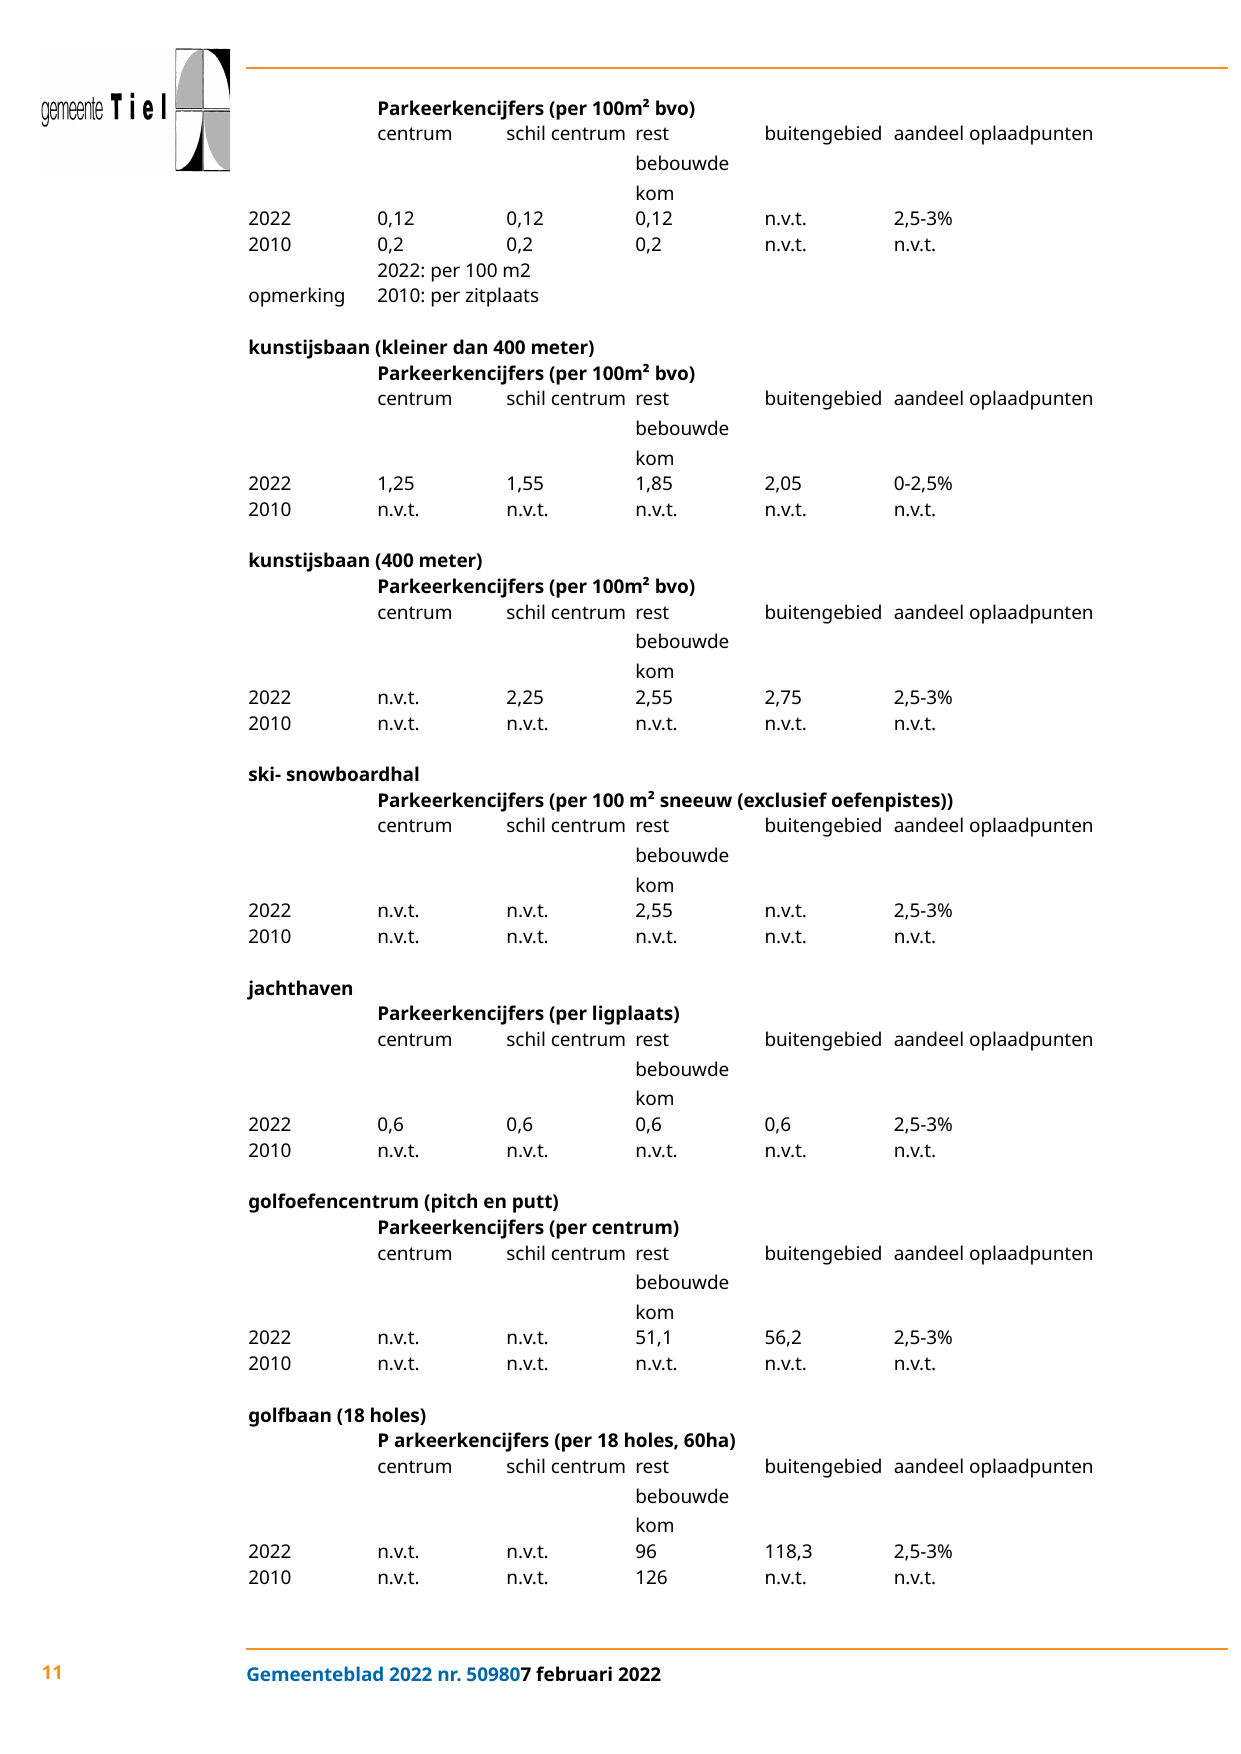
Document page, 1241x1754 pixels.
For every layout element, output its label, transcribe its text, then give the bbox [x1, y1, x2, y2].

table_cell [894, 308, 1022, 334]
table_cell opmerking [248, 283, 377, 308]
table_cell aandeel oplaadpunten [894, 121, 1152, 205]
table_cell Parkeerkencijfers (per 100m² bvo) [377, 573, 893, 599]
table_cell aandeel oplaadpunten [894, 599, 1152, 684]
table_cell [894, 761, 1022, 787]
table_cell [377, 522, 506, 548]
table_cell 2010 [248, 923, 377, 949]
table_cell n.v.t. [377, 1325, 506, 1350]
table_cell n.v.t. [377, 1538, 506, 1564]
table_cell centrum [377, 1453, 506, 1538]
table_cell [506, 1402, 635, 1427]
table_cell n.v.t. [506, 1538, 635, 1564]
table_cell 2022 [248, 205, 377, 231]
table_cell [1023, 761, 1152, 787]
table_cell [506, 761, 635, 787]
table_cell [764, 257, 893, 283]
table_cell [894, 334, 1022, 360]
table_cell aandeel oplaadpunten [894, 386, 1152, 470]
table_cell [248, 95, 377, 121]
table_cell [635, 1163, 764, 1188]
table_cell schil centrum [506, 1026, 635, 1111]
table_cell [1023, 1538, 1152, 1564]
table_cell 2,5-3% [894, 1111, 1022, 1137]
table_cell [764, 735, 893, 761]
table_cell n.v.t. [764, 1564, 893, 1589]
table_cell Parkeerkencijfers (per 100m² bvo) [377, 360, 893, 386]
table_cell [1023, 1325, 1152, 1350]
table_cell [248, 121, 377, 205]
table_cell n.v.t. [764, 1137, 893, 1162]
table_cell [248, 522, 377, 548]
table_cell kunstijsbaan (400 meter) [248, 548, 635, 573]
table_cell [635, 548, 764, 573]
table_cell ski- snowboardhal [248, 761, 506, 787]
table_cell 2,55 [635, 898, 764, 923]
table_cell [764, 1402, 893, 1427]
table_cell [1023, 257, 1152, 283]
table_cell buitengebied [764, 599, 893, 684]
table_cell 2022: per 100 m2 [377, 257, 635, 283]
table_cell n.v.t. [894, 1564, 1022, 1589]
table_cell [894, 283, 1022, 308]
table_cell Parkeerkencijfers (per centrum) [377, 1214, 764, 1240]
table_cell n.v.t. [377, 496, 506, 522]
table_cell [1023, 949, 1152, 975]
table_cell n.v.t. [764, 710, 893, 735]
table_cell [1023, 496, 1152, 522]
table_cell [506, 1376, 635, 1402]
table_cell [506, 949, 635, 975]
table_cell [377, 949, 506, 975]
table_cell buitengebied [764, 386, 893, 470]
table_cell golfbaan (18 holes) [248, 1402, 506, 1427]
table_cell [248, 599, 377, 684]
table_cell n.v.t. [506, 898, 635, 923]
table_cell 0,12 [377, 205, 506, 231]
table_cell [248, 1214, 377, 1240]
table_cell rest bebouwde kom [635, 1026, 764, 1111]
table_cell centrum [377, 1026, 506, 1111]
table_cell [894, 735, 1022, 761]
table_cell rest bebouwde kom [635, 813, 764, 897]
table_cell schil centrum [506, 599, 635, 684]
table_cell [506, 1163, 635, 1188]
table_cell n.v.t. [377, 1564, 506, 1589]
table_cell [1023, 1376, 1152, 1402]
table_cell [248, 1163, 377, 1188]
table_cell Parkeerkencijfers (per ligplaats) [377, 1000, 764, 1026]
table_cell [377, 1376, 506, 1402]
table_cell [635, 949, 764, 975]
table_cell schil centrum [506, 386, 635, 470]
table_cell [1023, 975, 1152, 1000]
table_cell 0,6 [635, 1111, 764, 1137]
table_cell [894, 975, 1022, 1000]
table_cell [894, 1000, 1022, 1026]
table_cell [764, 548, 893, 573]
table_cell 1,25 [377, 470, 506, 496]
table_cell 2022 [248, 1325, 377, 1350]
table_cell [635, 1376, 764, 1402]
table_cell [377, 308, 506, 334]
table_cell kunstijsbaan (kleiner dan 400 meter) [248, 334, 764, 360]
table_cell [894, 548, 1022, 573]
table_cell [635, 735, 764, 761]
table_cell n.v.t. [894, 496, 1022, 522]
table_cell 2010 [248, 231, 377, 257]
table_cell 2010: per zitplaats [377, 283, 635, 308]
table_cell n.v.t. [506, 923, 635, 949]
table_cell [1023, 548, 1152, 573]
table_cell 2022 [248, 1538, 377, 1564]
table_cell [248, 949, 377, 975]
table_cell 0,12 [635, 205, 764, 231]
table_cell buitengebied [764, 1453, 893, 1538]
table_cell [894, 95, 1022, 121]
table_cell [1023, 95, 1152, 121]
table_cell [1023, 1000, 1152, 1026]
table_cell [248, 573, 377, 599]
table_cell [894, 522, 1022, 548]
table_cell n.v.t. [377, 1137, 506, 1162]
table_cell schil centrum [506, 1240, 635, 1324]
table_cell n.v.t. [764, 898, 893, 923]
table_cell [1023, 522, 1152, 548]
table_cell n.v.t. [764, 205, 893, 231]
table_cell [635, 1402, 764, 1427]
table_cell 2010 [248, 1137, 377, 1162]
table_cell [764, 975, 893, 1000]
table_cell n.v.t. [377, 710, 506, 735]
table_cell schil centrum [506, 1453, 635, 1538]
table_cell 2022 [248, 1111, 377, 1137]
table_cell n.v.t. [764, 231, 893, 257]
table_cell aandeel oplaadpunten [894, 1026, 1152, 1111]
table_cell n.v.t. [377, 898, 506, 923]
table_cell [1023, 231, 1152, 257]
table_cell rest bebouwde kom [635, 1453, 764, 1538]
table_cell 0,6 [377, 1111, 506, 1137]
table_cell [248, 735, 377, 761]
table_cell [248, 386, 377, 470]
table_cell [894, 1214, 1022, 1240]
table_cell n.v.t. [894, 710, 1022, 735]
table_cell [1023, 1111, 1152, 1137]
table_cell 2,5-3% [894, 684, 1022, 710]
table_cell [248, 1240, 377, 1324]
table_cell buitengebied [764, 1026, 893, 1111]
table_cell [248, 1428, 377, 1453]
table_cell [894, 257, 1022, 283]
table_cell [1023, 573, 1152, 599]
table_cell [248, 308, 377, 334]
table_cell [1023, 1428, 1152, 1453]
table_cell [506, 308, 635, 334]
table_cell 1,85 [635, 470, 764, 496]
table_cell 2,55 [635, 684, 764, 710]
table_cell 96 [635, 1538, 764, 1564]
table_cell [764, 308, 893, 334]
table_cell [764, 1163, 893, 1188]
picture [41, 47, 231, 172]
table_cell 2,5-3% [894, 1325, 1022, 1350]
table_cell n.v.t. [377, 1350, 506, 1376]
table_cell n.v.t. [506, 710, 635, 735]
table_cell P arkeerkencijfers (per 18 holes, 60ha) [377, 1428, 893, 1453]
table_cell [894, 1402, 1022, 1427]
table_cell 2,5-3% [894, 898, 1022, 923]
table_cell [764, 1214, 893, 1240]
table_cell [1023, 1350, 1152, 1376]
table_cell rest bebouwde kom [635, 599, 764, 684]
table_cell n.v.t. [506, 1137, 635, 1162]
table_cell 56,2 [764, 1325, 893, 1350]
table_cell [1023, 1163, 1152, 1188]
table_cell [635, 308, 764, 334]
table_cell [506, 735, 635, 761]
table_cell [764, 1376, 893, 1402]
table_cell rest bebouwde kom [635, 1240, 764, 1324]
table_cell n.v.t. [635, 496, 764, 522]
table_cell [1023, 898, 1152, 923]
table_cell centrum [377, 1240, 506, 1324]
table_cell n.v.t. [894, 1137, 1022, 1162]
table_cell [1023, 1564, 1152, 1589]
table_cell [248, 360, 377, 386]
table_cell [894, 1376, 1022, 1402]
table_cell 2010 [248, 496, 377, 522]
table_cell [1023, 684, 1152, 710]
table_cell [1023, 360, 1152, 386]
table_cell schil centrum [506, 121, 635, 205]
table_cell n.v.t. [506, 1564, 635, 1589]
table_cell [248, 1376, 377, 1402]
table_cell 2,75 [764, 684, 893, 710]
table_cell [506, 522, 635, 548]
table_cell aandeel oplaadpunten [894, 813, 1152, 897]
table_cell [506, 975, 635, 1000]
table_cell [635, 522, 764, 548]
table_cell [635, 283, 764, 308]
table_cell [248, 1000, 377, 1026]
table_cell centrum [377, 121, 506, 205]
table_cell [1023, 1137, 1152, 1162]
table_cell 2,25 [506, 684, 635, 710]
table_cell aandeel oplaadpunten [894, 1240, 1152, 1324]
table_cell n.v.t. [506, 1325, 635, 1350]
table_cell n.v.t. [894, 1350, 1022, 1376]
table_cell 2,5-3% [894, 205, 1022, 231]
table_cell [1023, 923, 1152, 949]
table_cell [248, 813, 377, 897]
table_cell [635, 257, 764, 283]
table_cell n.v.t. [635, 710, 764, 735]
table_cell n.v.t. [894, 923, 1022, 949]
table_cell 0,2 [506, 231, 635, 257]
table_cell [377, 1163, 506, 1188]
table_cell 2010 [248, 1564, 377, 1589]
table_cell [764, 1000, 893, 1026]
table_cell 0,2 [377, 231, 506, 257]
table_cell Parkeerkencijfers (per 100 m² sneeuw (exclusief oefenpistes)) [377, 787, 1152, 813]
table_cell 2010 [248, 1350, 377, 1376]
table_cell 51,1 [635, 1325, 764, 1350]
table_cell [764, 761, 893, 787]
table_cell [764, 949, 893, 975]
table_cell rest bebouwde kom [635, 121, 764, 205]
table_cell [1023, 1214, 1152, 1240]
table_cell n.v.t. [894, 231, 1022, 257]
table_cell [1023, 1402, 1152, 1427]
table_cell [377, 735, 506, 761]
table_cell 2022 [248, 470, 377, 496]
table_cell [248, 1026, 377, 1111]
table_cell n.v.t. [506, 1350, 635, 1376]
table_cell centrum [377, 813, 506, 897]
table_cell [1023, 283, 1152, 308]
table_cell 0,12 [506, 205, 635, 231]
table_cell buitengebied [764, 1240, 893, 1324]
table_cell [894, 949, 1022, 975]
table_cell buitengebied [764, 121, 893, 205]
table_cell 2022 [248, 898, 377, 923]
table_cell [764, 334, 893, 360]
table_cell 0-2,5% [894, 470, 1022, 496]
table_cell 2,05 [764, 470, 893, 496]
table_cell [764, 1188, 893, 1214]
table_cell [635, 975, 764, 1000]
table_cell [764, 522, 893, 548]
table_cell Parkeerkencijfers (per 100m² bvo) [377, 95, 893, 121]
table_cell n.v.t. [635, 1350, 764, 1376]
table_cell [1023, 205, 1152, 231]
table_cell n.v.t. [635, 1137, 764, 1162]
table_cell golfoefencentrum (pitch en putt) [248, 1188, 764, 1214]
table_cell centrum [377, 386, 506, 470]
table_cell n.v.t. [506, 496, 635, 522]
table_cell n.v.t. [764, 496, 893, 522]
table_cell buitengebied [764, 813, 893, 897]
table_cell aandeel oplaadpunten [894, 1453, 1152, 1538]
table_cell n.v.t. [764, 1350, 893, 1376]
table_cell [1023, 1188, 1152, 1214]
table_cell n.v.t. [377, 684, 506, 710]
table_cell 118,3 [764, 1538, 893, 1564]
table_cell n.v.t. [764, 923, 893, 949]
table_cell 0,6 [764, 1111, 893, 1137]
table_cell [894, 1163, 1022, 1188]
table_cell n.v.t. [635, 923, 764, 949]
table_cell 2,5-3% [894, 1538, 1022, 1564]
table_cell [894, 1428, 1022, 1453]
table_cell 0,2 [635, 231, 764, 257]
table_cell [248, 1453, 377, 1538]
table_cell [894, 360, 1022, 386]
table_cell [248, 257, 377, 283]
table_cell 2022 [248, 684, 377, 710]
table_cell schil centrum [506, 813, 635, 897]
table_cell [764, 283, 893, 308]
table_cell [1023, 735, 1152, 761]
table_cell rest bebouwde kom [635, 386, 764, 470]
table_cell centrum [377, 599, 506, 684]
table_cell jachthaven [248, 975, 506, 1000]
table_cell [1023, 308, 1152, 334]
table_cell n.v.t. [377, 923, 506, 949]
table_cell 2010 [248, 710, 377, 735]
table_cell [894, 1188, 1022, 1214]
table_cell [635, 761, 764, 787]
table_cell 126 [635, 1564, 764, 1589]
table_cell [894, 573, 1022, 599]
table_cell [1023, 710, 1152, 735]
table_cell [1023, 470, 1152, 496]
table_cell [1023, 334, 1152, 360]
table_cell 0,6 [506, 1111, 635, 1137]
table_cell [248, 787, 377, 813]
table_cell 1,55 [506, 470, 635, 496]
